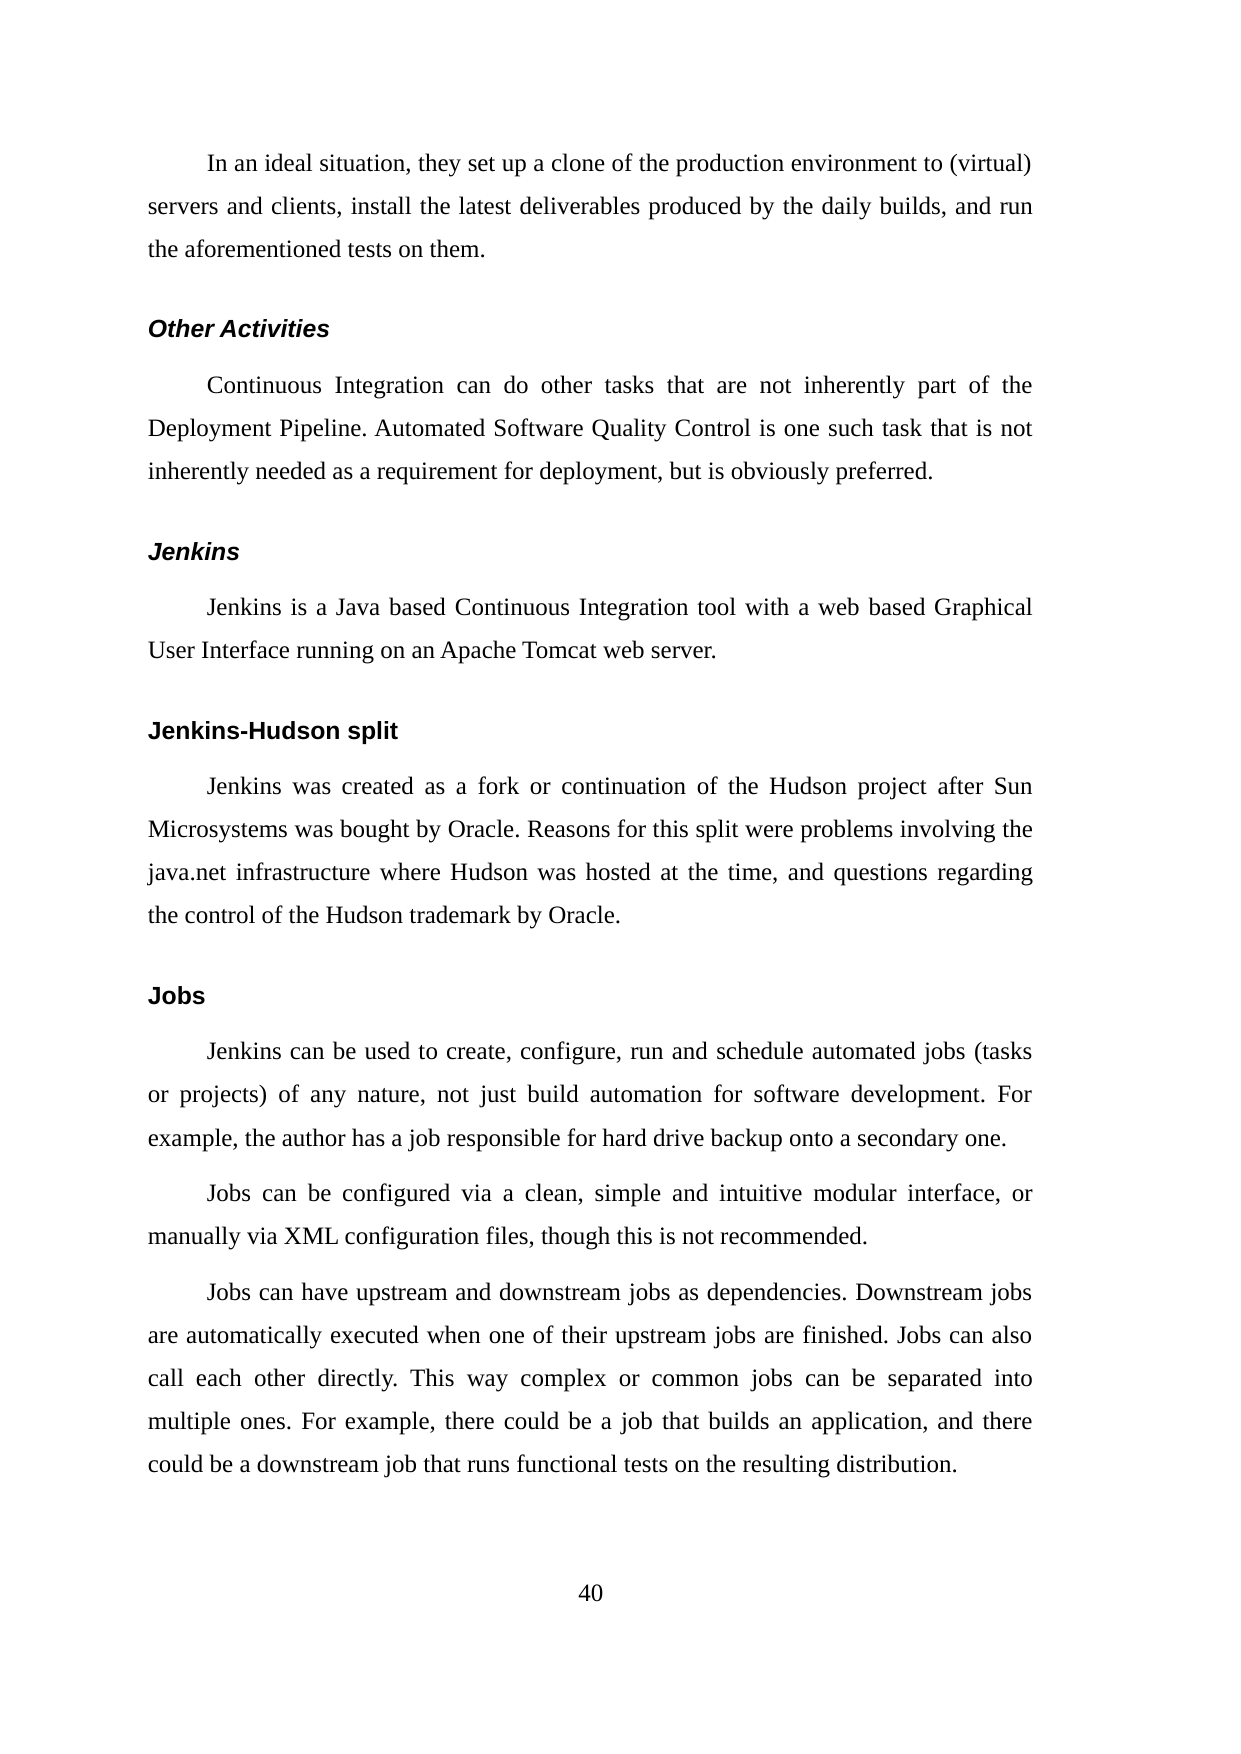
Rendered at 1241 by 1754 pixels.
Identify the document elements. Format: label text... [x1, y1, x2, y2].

text In an ideal situation, they set up a clone of the production environment to (virtual) servers and clients, install the latest deliverables produced by the daily builds, and run the aforementioned tests on them. [148, 148, 1033, 263]
text Jenkins can be used to create, configure, run and schedule automated jobs (tasks or projects) of any nature, not just build automation for software development. For example, the author has a job responsible for hard drive backup onto a secondary one. [148, 1036, 1033, 1151]
text Jobs can have upstream and downstream jobs as dependencies. Downstream jobs are automatically executed when one of their upstream jobs are finished. Jobs can also call each other directly. This way complex or common jobs can be separated into multiple ones. For example, there could be a job that builds an application, and there could be a downstream job that runs functional tests on the resulting distribution. [148, 1277, 1033, 1478]
text Continuous Integration can do other tasks that are not inherently part of the Deployment Pipeline. Automated Software Quality Control is one such task that is not inherently needed as a requirement for deployment, but is obviously preferred. [148, 370, 1033, 485]
text Jenkins is a Java based Continuous Integration tool with a web based Graphical User Interface running on an Apache Tomcat web server. [148, 592, 1033, 664]
subtitle Jobs [148, 981, 1033, 1009]
subtitle Jenkins [148, 537, 1033, 565]
text Jobs can be configured via a clean, simple and intuitive modular interface, or manually via XML configuration files, though this is not recommended. [148, 1178, 1033, 1250]
subtitle Other Activities [148, 314, 1033, 343]
text Jenkins was created as a fork or continuation of the Hudson project after Sun Microsystems was bought by Oracle. Reasons for this split were problems involving the java.net infrastructure where Hudson was hosted at the time, and questions regarding the control of the Hudson trademark by Oracle. [148, 771, 1033, 929]
subtitle Jenkins-Hudson split [148, 716, 1033, 744]
